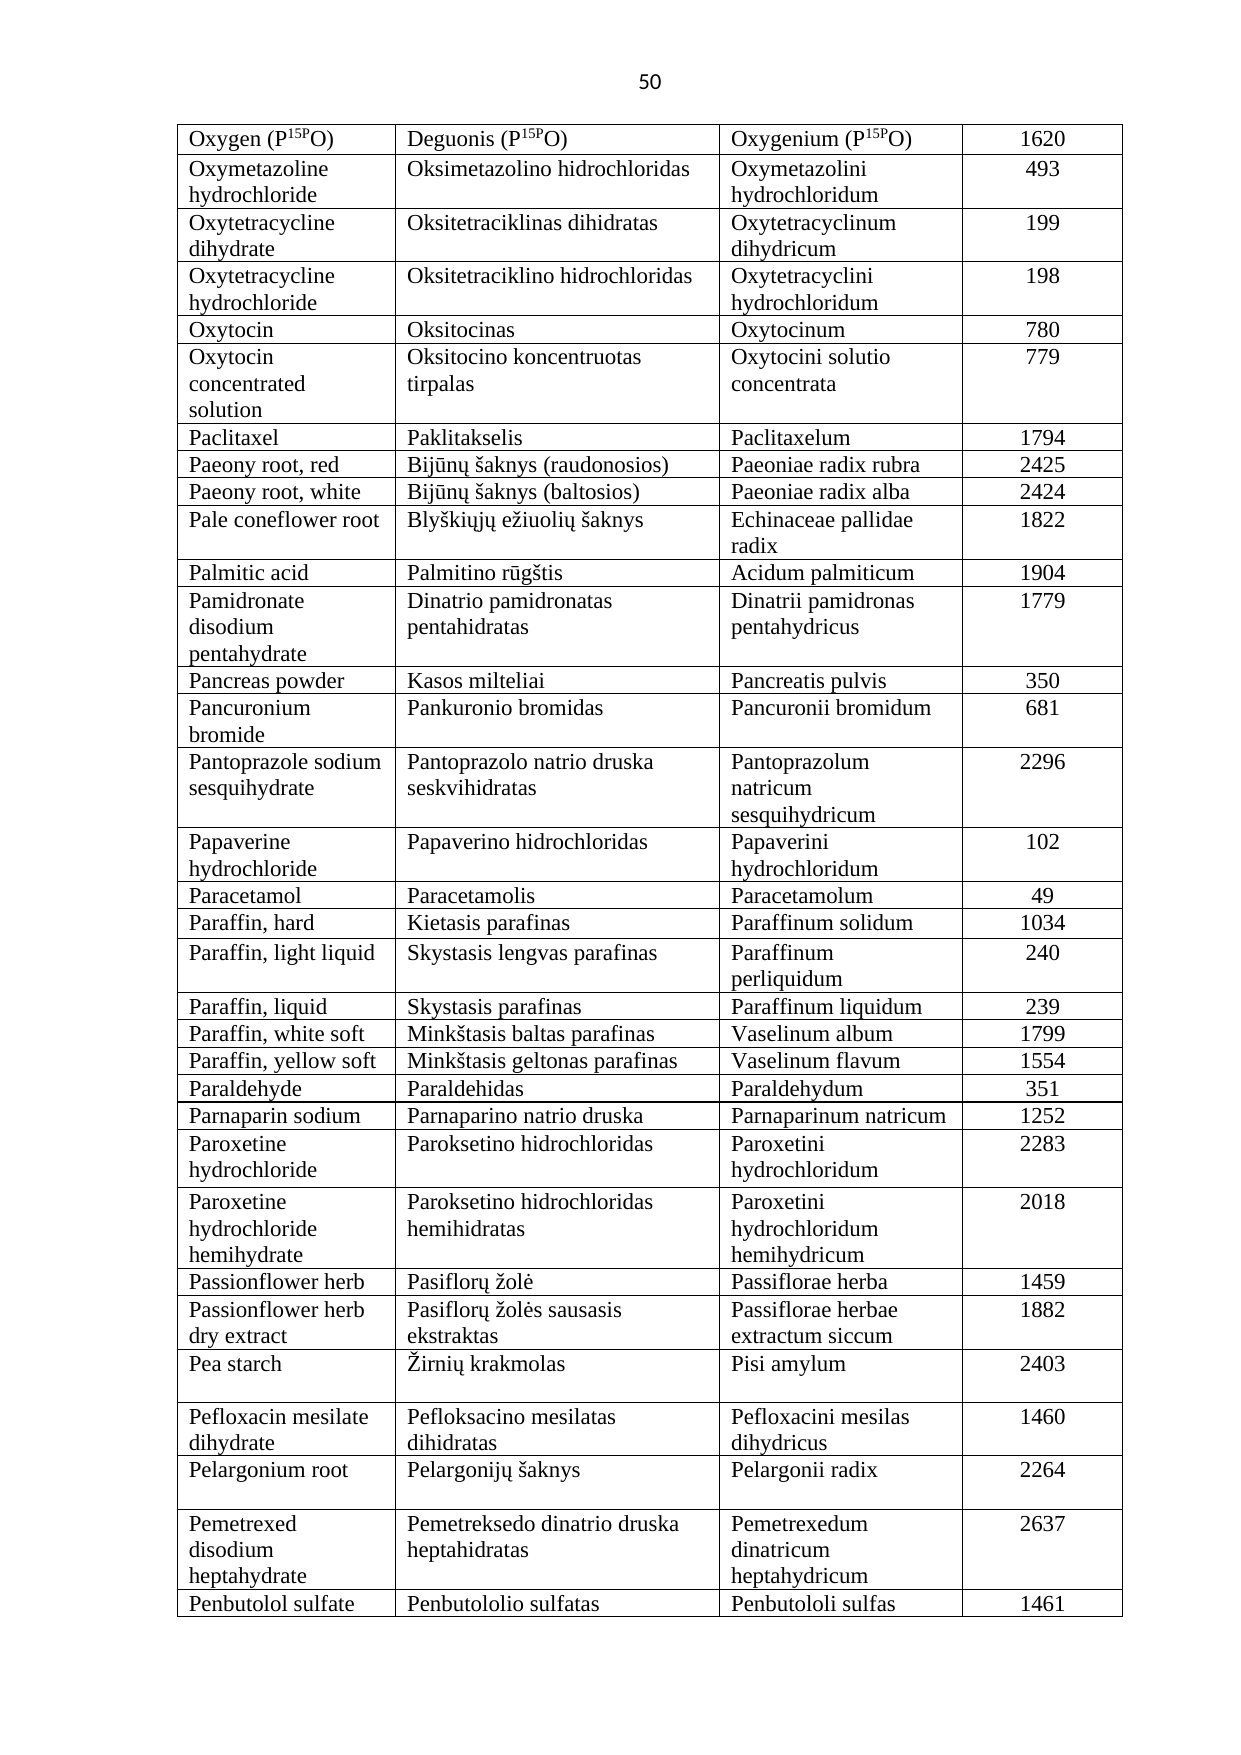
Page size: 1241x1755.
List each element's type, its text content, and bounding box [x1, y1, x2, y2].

table_cell Pefloxacini mesilas dihydricus [720, 1403, 962, 1455]
table_cell Oxytocinum [720, 316, 962, 342]
table_cell Paracetamolis [396, 882, 719, 908]
table_cell Bijūnų šaknys (raudonosios) [396, 451, 719, 477]
table_cell 239 [963, 993, 1122, 1019]
table_cell Pemetreksedo dinatrio druska heptahidratas [396, 1510, 719, 1589]
table_cell Paraffin, liquid [178, 993, 395, 1019]
table_cell Oxygenium (P15PO) [720, 125, 962, 154]
table_cell Pantoprazole sodium sesquihydrate [178, 748, 395, 827]
table_cell Pelargonium root [178, 1456, 395, 1508]
table_cell Parnaparin sodium [178, 1103, 395, 1129]
table_cell Deguonis (P15PO) [396, 125, 719, 154]
table_cell Parnaparinum natricum [720, 1103, 962, 1129]
table_cell Oxytetracyclini hydrochloridum [720, 262, 962, 315]
table_cell Paclitaxel [178, 424, 395, 450]
table_cell Papaverine hydrochloride [178, 828, 395, 881]
table_cell Pelargonii radix [720, 1456, 962, 1508]
table_cell Oxytetracycline hydrochloride [178, 262, 395, 315]
table_cell 1252 [963, 1103, 1122, 1129]
table_cell 102 [963, 828, 1122, 881]
table_cell Pamidronate disodium pentahydrate [178, 587, 395, 666]
table_cell Paraffinum perliquidum [720, 939, 962, 992]
table_cell 779 [963, 344, 1122, 422]
table_cell 1460 [963, 1403, 1122, 1455]
table_cell 2018 [963, 1188, 1122, 1267]
table_cell 1822 [963, 506, 1122, 558]
table_cell 199 [963, 209, 1122, 261]
table_cell Vaselinum flavum [720, 1048, 962, 1074]
table_cell Passiflorae herbae extractum siccum [720, 1296, 962, 1348]
table_cell Paraldehyde [178, 1075, 395, 1101]
table_cell Paraffin, light liquid [178, 939, 395, 992]
table_cell Pisi amylum [720, 1350, 962, 1402]
table_cell Pelargonijų šaknys [396, 1456, 719, 1508]
table_cell Blyškiųjų ežiuolių šaknys [396, 506, 719, 558]
table_cell Pankuronio bromidas [396, 694, 719, 747]
table_cell 1779 [963, 587, 1122, 666]
table_cell Penbutololio sulfatas [396, 1590, 719, 1616]
table_cell Dinatrii pamidronas pentahydricus [720, 587, 962, 666]
table_cell Acidum palmiticum [720, 560, 962, 586]
table_cell Paklitakselis [396, 424, 719, 450]
table_cell 240 [963, 939, 1122, 992]
table_cell Pancuronium bromide [178, 694, 395, 747]
table_cell Paroksetino hidrochloridas [396, 1130, 719, 1187]
table_cell Paracetamolum [720, 882, 962, 908]
table_cell Vaselinum album [720, 1020, 962, 1047]
table_cell Paraffin, white soft [178, 1020, 395, 1047]
table_cell 2296 [963, 748, 1122, 827]
table_cell 2425 [963, 451, 1122, 477]
table_cell Paroxetine hydrochloride hemihydrate [178, 1188, 395, 1267]
table_cell 1904 [963, 560, 1122, 586]
table_cell Oksitocinas [396, 316, 719, 342]
table_cell Oxygen (P15PO) [178, 125, 395, 154]
table_cell 2283 [963, 1130, 1122, 1187]
table_cell Paeony root, white [178, 478, 395, 505]
table_cell Pasiflorų žolės sausasis ekstraktas [396, 1296, 719, 1348]
table_cell Pantoprazolum natricum sesquihydricum [720, 748, 962, 827]
table_cell Paroksetino hidrochloridas hemihidratas [396, 1188, 719, 1267]
table_cell Paeoniae radix rubra [720, 451, 962, 477]
table_cell Penbutololi sulfas [720, 1590, 962, 1616]
table_cell Paroxetini hydrochloridum hemihydricum [720, 1188, 962, 1267]
table_cell Pale coneflower root [178, 506, 395, 558]
table_cell Bijūnų šaknys (baltosios) [396, 478, 719, 505]
table_cell 1034 [963, 909, 1122, 938]
table_cell Paroxetine hydrochloride [178, 1130, 395, 1187]
table_cell 2403 [963, 1350, 1122, 1402]
table_cell Kietasis parafinas [396, 909, 719, 938]
table_cell Pantoprazolo natrio druska seskvihidratas [396, 748, 719, 827]
table_cell Passiflorae herba [720, 1269, 962, 1295]
table_cell Oxytetracyclinum dihydricum [720, 209, 962, 261]
table_cell Pasiflorų žolė [396, 1269, 719, 1295]
table_cell 1799 [963, 1020, 1122, 1047]
table_cell Penbutolol sulfate [178, 1590, 395, 1616]
table_cell Oxytocin concentrated solution [178, 344, 395, 422]
table_cell 1882 [963, 1296, 1122, 1348]
table_cell Pancuronii bromidum [720, 694, 962, 747]
table_cell Minkštasis geltonas parafinas [396, 1048, 719, 1074]
table_cell Oxymetazolini hydrochloridum [720, 155, 962, 207]
table_cell 2424 [963, 478, 1122, 505]
table_cell Paraffin, hard [178, 909, 395, 938]
table_cell 493 [963, 155, 1122, 207]
table_cell 1461 [963, 1590, 1122, 1616]
table_cell Pemetrexed disodium heptahydrate [178, 1510, 395, 1589]
table_cell Oxytocin [178, 316, 395, 342]
table_cell Skystasis lengvas parafinas [396, 939, 719, 992]
table_cell 1794 [963, 424, 1122, 450]
table_cell Paeoniae radix alba [720, 478, 962, 505]
table_cell Pea starch [178, 1350, 395, 1402]
table_cell Žirnių krakmolas [396, 1350, 719, 1402]
table_cell Kasos milteliai [396, 667, 719, 693]
table_cell 1459 [963, 1269, 1122, 1295]
table_cell Oksimetazolino hidrochloridas [396, 155, 719, 207]
table_cell Skystasis parafinas [396, 993, 719, 1019]
table_cell Oxymetazoline hydrochloride [178, 155, 395, 207]
table_cell Passionflower herb [178, 1269, 395, 1295]
table_cell Paraffin, yellow soft [178, 1048, 395, 1074]
table_cell Paroxetini hydrochloridum [720, 1130, 962, 1187]
table_cell Pancreatis pulvis [720, 667, 962, 693]
table_cell 350 [963, 667, 1122, 693]
table_cell Oksitetraciklinas dihidratas [396, 209, 719, 261]
table_cell Papaverino hidrochloridas [396, 828, 719, 881]
table_cell Parnaparino natrio druska [396, 1103, 719, 1129]
table_cell Oxytocini solutio concentrata [720, 344, 962, 422]
table_cell Pefloxacin mesilate dihydrate [178, 1403, 395, 1455]
table_cell Oksitetraciklino hidrochloridas [396, 262, 719, 315]
table_cell Dinatrio pamidronatas pentahidratas [396, 587, 719, 666]
table_cell Paraffinum solidum [720, 909, 962, 938]
table_cell Paraldehidas [396, 1075, 719, 1101]
table_cell Pancreas powder [178, 667, 395, 693]
table_cell 49 [963, 882, 1122, 908]
table_cell Minkštasis baltas parafinas [396, 1020, 719, 1047]
table_cell 681 [963, 694, 1122, 747]
table_cell Pefloksacino mesilatas dihidratas [396, 1403, 719, 1455]
table_cell Oxytetracycline dihydrate [178, 209, 395, 261]
table_cell Paraldehydum [720, 1075, 962, 1101]
table_cell Papaverini hydrochloridum [720, 828, 962, 881]
table_cell Paclitaxelum [720, 424, 962, 450]
table_cell 780 [963, 316, 1122, 342]
table_cell 2264 [963, 1456, 1122, 1508]
table_cell 1554 [963, 1048, 1122, 1074]
table_cell Paeony root, red [178, 451, 395, 477]
table_cell Pemetrexedum dinatricum heptahydricum [720, 1510, 962, 1589]
table_cell Passionflower herb dry extract [178, 1296, 395, 1348]
table_cell 198 [963, 262, 1122, 315]
table_cell 351 [963, 1075, 1122, 1101]
table_cell Palmitino rūgštis [396, 560, 719, 586]
table_cell 2637 [963, 1510, 1122, 1589]
table_cell 1620 [963, 125, 1122, 154]
table_cell Paracetamol [178, 882, 395, 908]
table_cell Echinaceae pallidae radix [720, 506, 962, 558]
table_cell Paraffinum liquidum [720, 993, 962, 1019]
table_cell Oksitocino koncentruotas tirpalas [396, 344, 719, 422]
table_cell Palmitic acid [178, 560, 395, 586]
